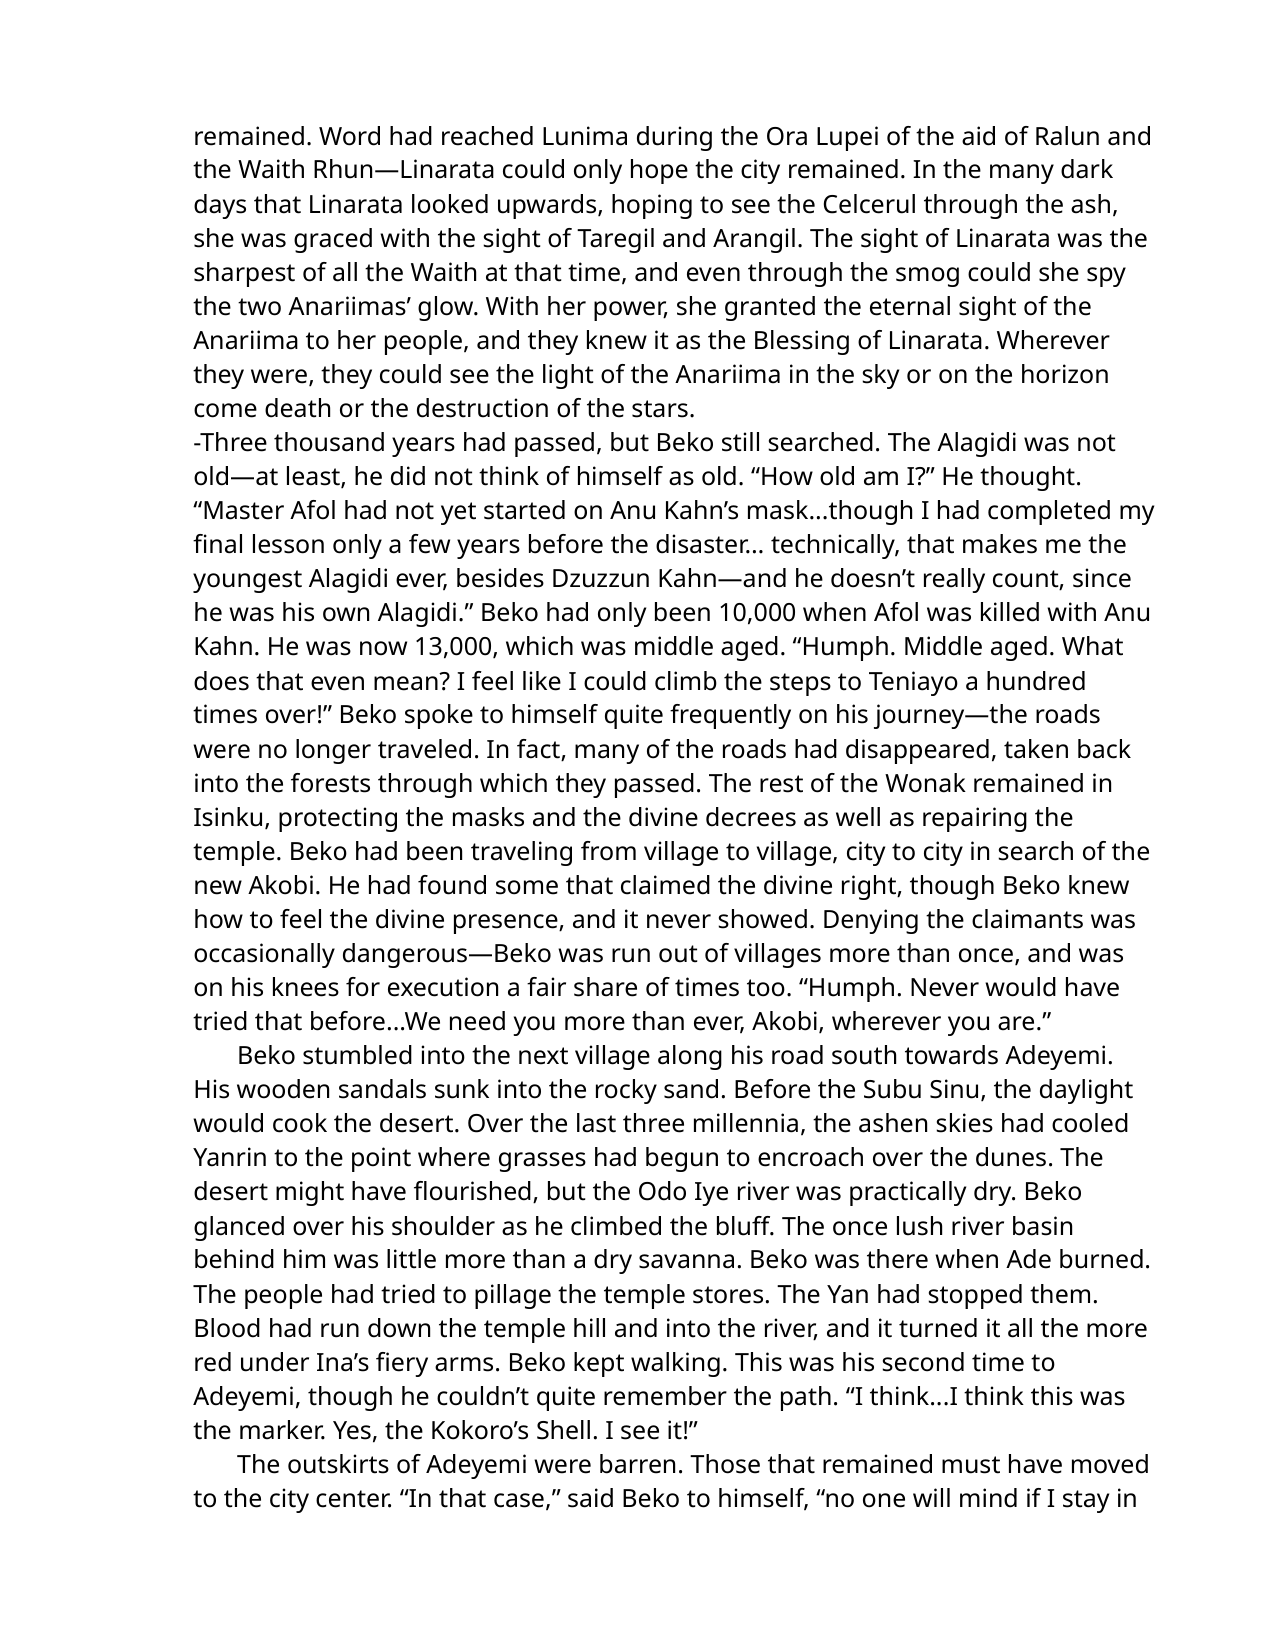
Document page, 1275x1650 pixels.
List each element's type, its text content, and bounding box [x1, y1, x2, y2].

text -Three thousand years had passed, but Beko still searched. The Alagidi was not old—at least, he did not think of himself as old. “How old am I?” He thought. “Master Afol had not yet started on Anu Kahn’s mask...though I had completed my final lesson only a few years before the disaster… technically, that makes me the youngest Alagidi ever, besides Dzuzzun Kahn—and he doesn’t really count, since he was his own Alagidi.” Beko had only been 10,000 when Afol was killed with Anu Kahn. He was now 13,000, which was middle aged. “Humph. Middle aged. What does that even mean? I feel like I could climb the steps to Teniayo a hundred times over!” Beko spoke to himself quite frequently on his journey—the roads were no longer traveled. In fact, many of the roads had disappeared, taken back into the forests through which they passed. The rest of the Wonak remained in Isinku, protecting the masks and the divine decrees as well as repairing the temple. Beko had been traveling from village to village, city to city in search of the new Akobi. He had found some that claimed the divine right, though Beko knew how to feel the divine presence, and it never showed. Denying the claimants was occasionally dangerous—Beko was run out of villages more than once, and was on his knees for execution a fair share of times too. “Humph. Never would have tried that before...We need you more than ever, Akobi, wherever you are.” [193, 425, 1157, 1038]
text remained. Word had reached Lunima during the Ora Lupei of the aid of Ralun and the Waith Rhun—Linarata could only hope the city remained. In the many dark days that Linarata looked upwards, hoping to see the Celcerul through the ash, she was graced with the sight of Taregil and Arangil. The sight of Linarata was the sharpest of all the Waith at that time, and even through the smog could she spy the two Anariimas’ glow. With her power, she granted the eternal sight of the Anariima to her people, and they knew it as the Blessing of Linarata. Wherever they were, they could see the light of the Anariima in the sky or on the horizon come death or the destruction of the stars. [193, 118, 1157, 425]
text The outskirts of Adeyemi were barren. Those that remained must have moved to the city center. “In that case,” said Beko to himself, “no one will mind if I stay in [193, 1447, 1157, 1515]
text Beko stumbled into the next village along his road south towards Adeyemi. His wooden sandals sunk into the rocky sand. Before the Subu Sinu, the daylight would cook the desert. Over the last three millennia, the ashen skies had cooled Yanrin to the point where grasses had begun to encroach over the dunes. The desert might have flourished, but the Odo Iye river was practically dry. Beko glanced over his shoulder as he climbed the bluff. The once lush river basin behind him was little more than a dry savanna. Beko was there when Ade burned. The people had tried to pillage the temple stores. The Yan had stopped them. Blood had run down the temple hill and into the river, and it turned it all the more red under Ina’s fiery arms. Beko kept walking. This was his second time to Adeyemi, though he couldn’t quite remember the path. “I think...I think this was the marker. Yes, the Kokoro’s Shell. I see it!” [193, 1038, 1157, 1447]
